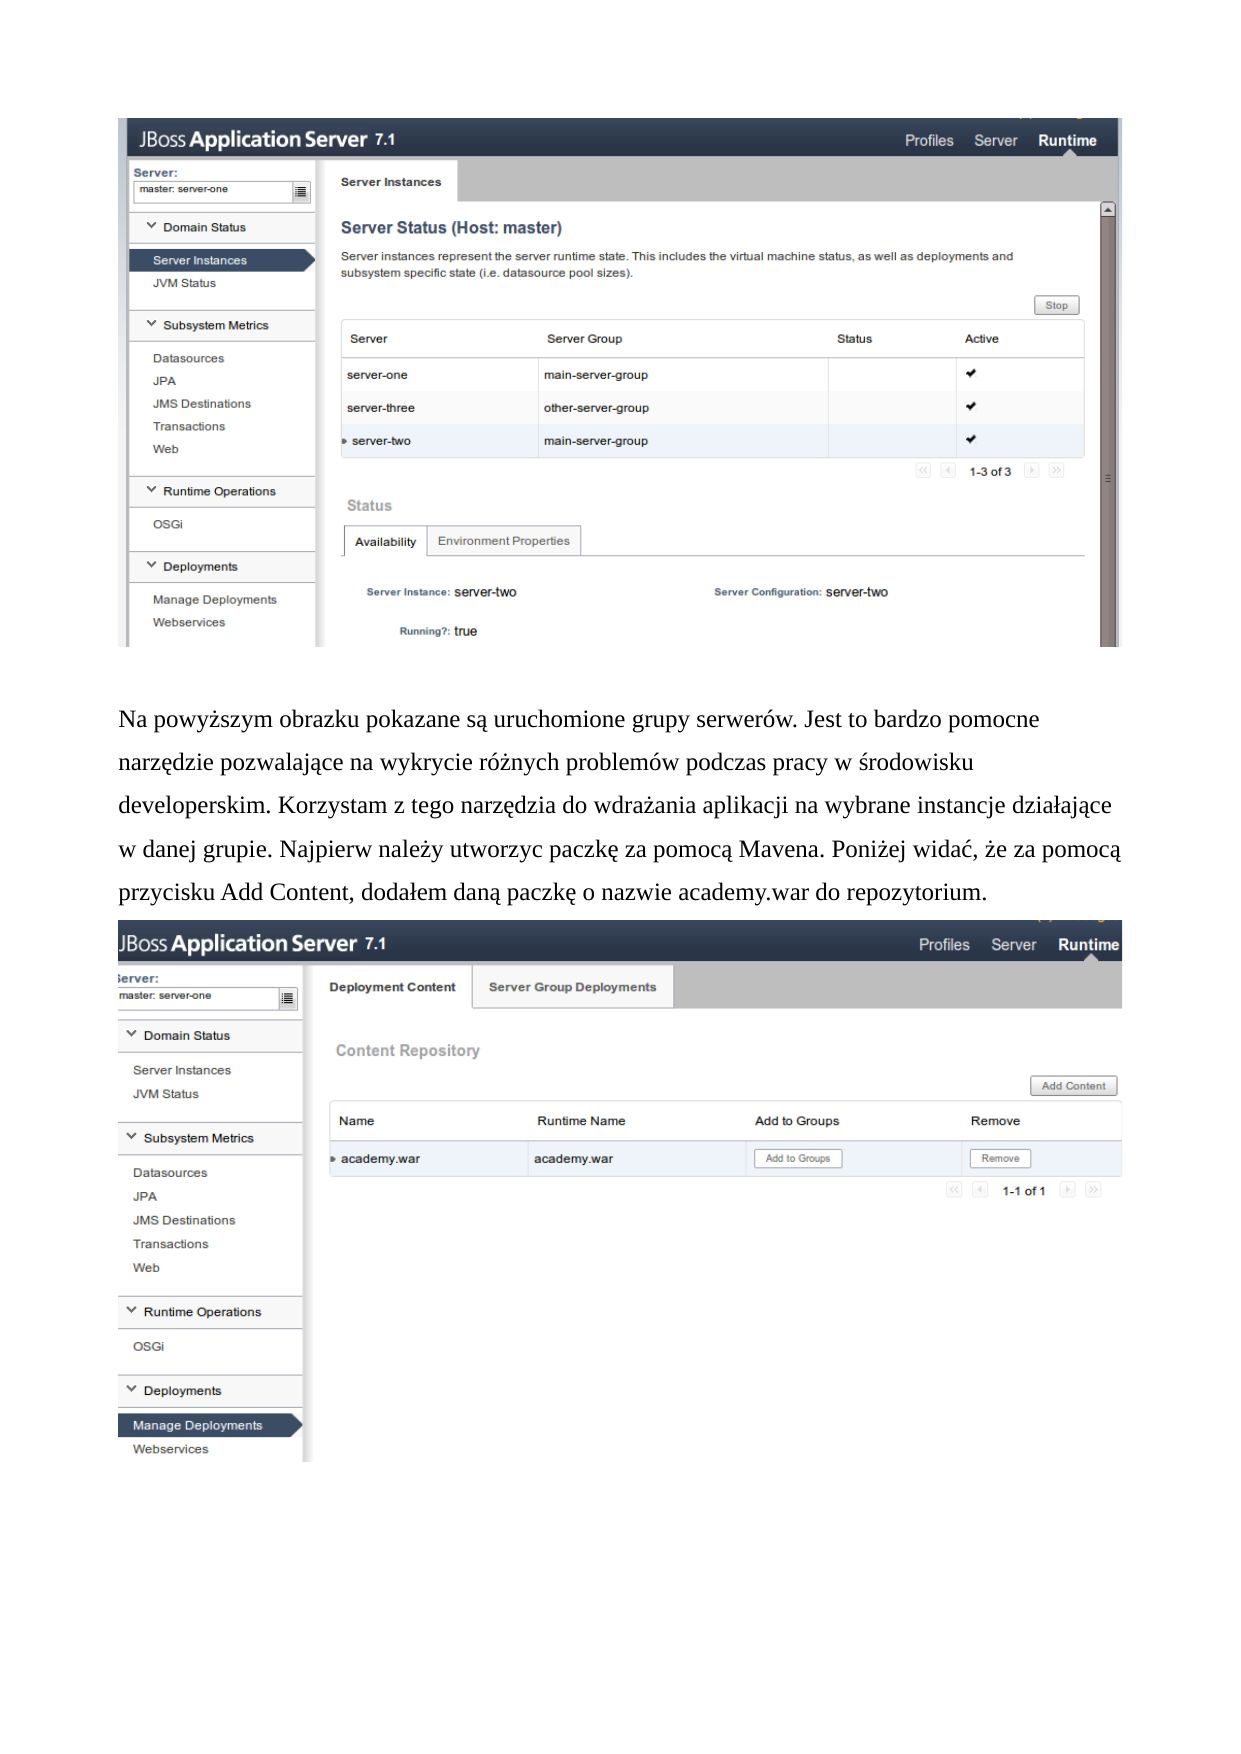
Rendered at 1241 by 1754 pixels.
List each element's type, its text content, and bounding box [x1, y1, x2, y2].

picture [118, 920, 1123, 1462]
picture [118, 118, 1123, 647]
text Na powyższym obrazku pokazane są uruchomione grupy serwerów. Jest to bardzo pomocne narzędzie pozwalające na wykrycie różnych problemów podczas pracy w środowisku developerskim. Korzystam z tego narzędzia do wdrażania aplikacji na wybrane instancje działające w danej grupie. Najpierw należy utworzyc paczkę za pomocą Mavena. Poniżej widać, że za pomocą przycisku Add Content, dodałem daną paczkę o nazwie academy.war do repozytorium. [118, 704, 1122, 906]
